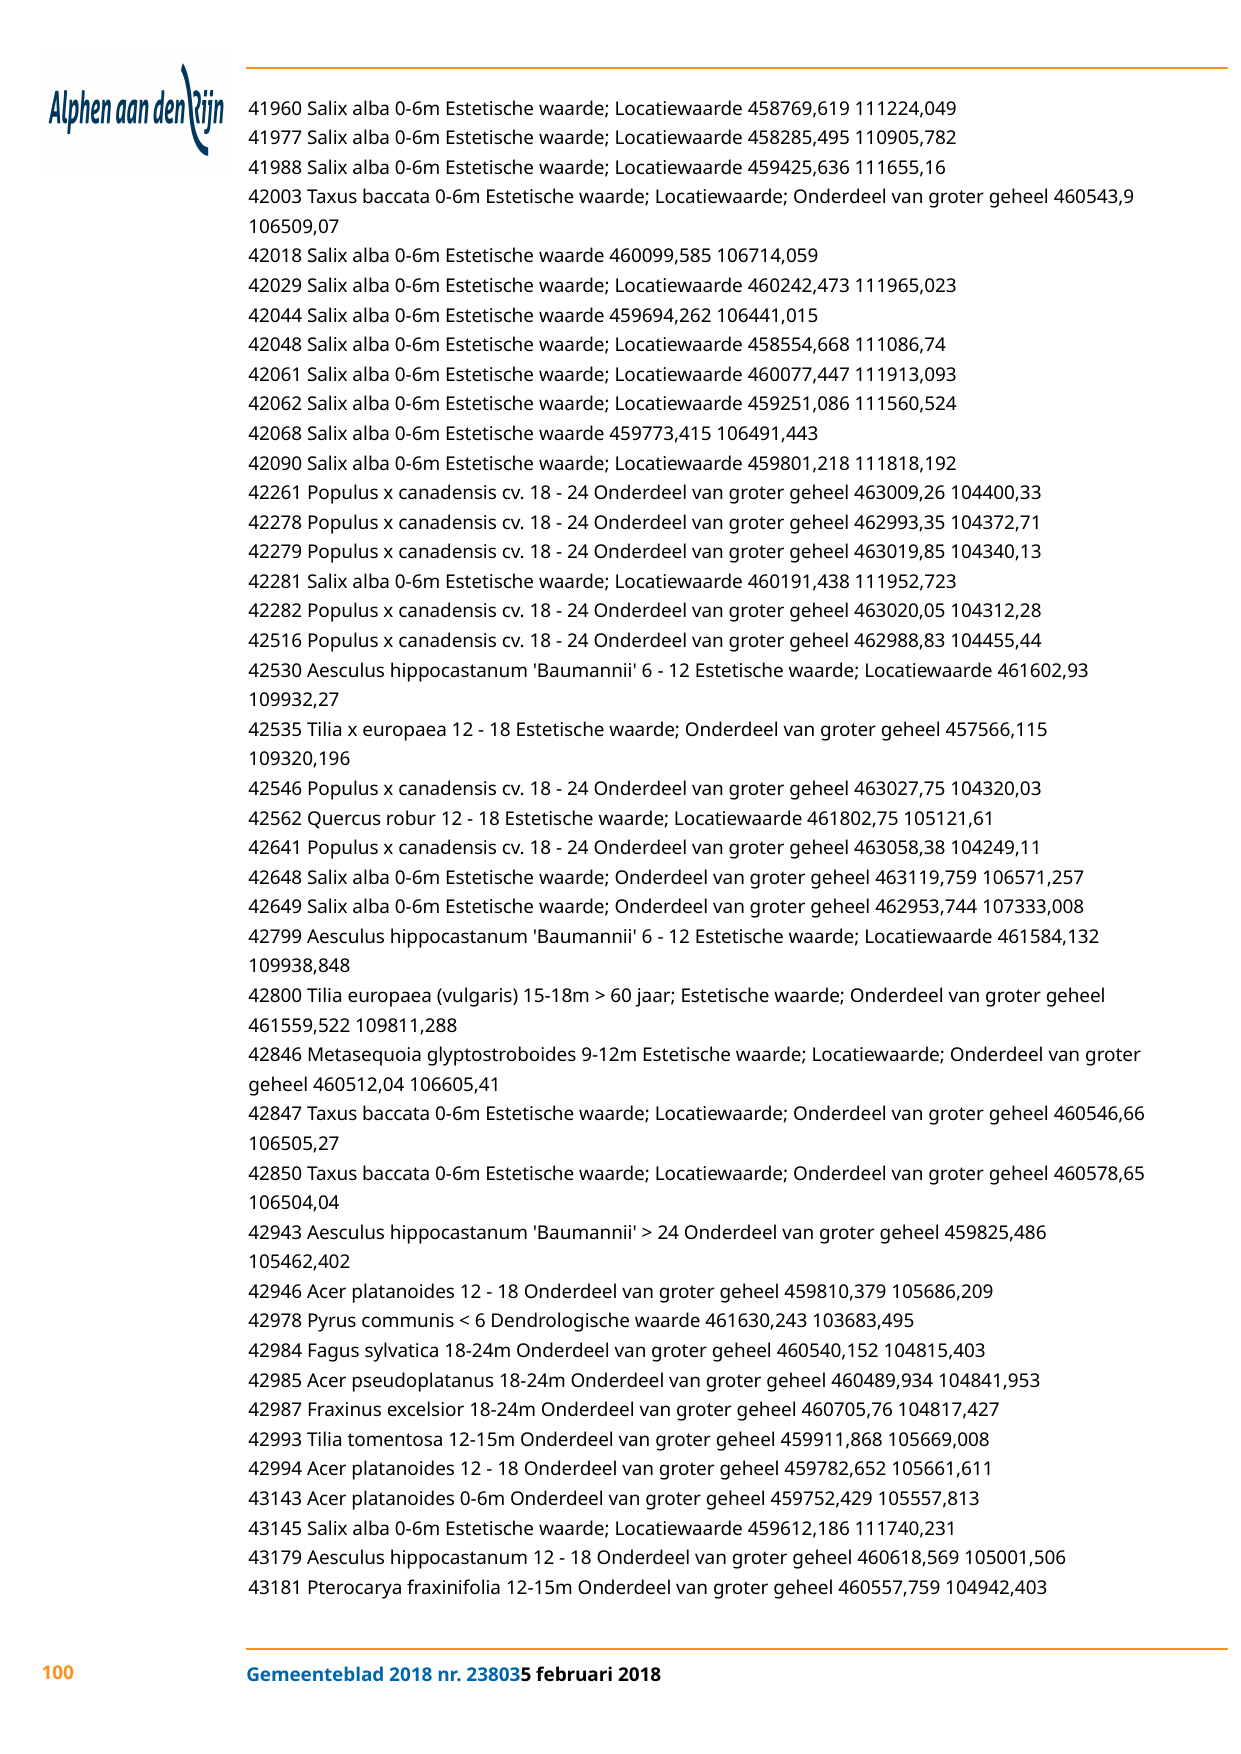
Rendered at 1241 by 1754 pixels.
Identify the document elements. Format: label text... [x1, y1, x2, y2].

text 42984 Fagus sylvatica 18-24m Onderdeel van groter geheel 460540,152 104815,403 [248, 1337, 1152, 1363]
text 42090 Salix alba 0-6m Estetische waarde; Locatiewaarde 459801,218 111818,192 [248, 450, 1152, 476]
text 41977 Salix alba 0-6m Estetische waarde; Locatiewaarde 458285,495 110905,782 [248, 124, 1152, 150]
text 41988 Salix alba 0-6m Estetische waarde; Locatiewaarde 459425,636 111655,16 [248, 154, 1152, 180]
text 42850 Taxus baccata 0-6m Estetische waarde; Locatiewaarde; Onderdeel van groter geheel 460578,65 106504,04 [248, 1160, 1152, 1215]
text 42282 Populus x canadensis cv. 18 - 24 Onderdeel van groter geheel 463020,05 104312,28 [248, 598, 1152, 623]
text 42044 Salix alba 0-6m Estetische waarde 459694,262 106441,015 [248, 302, 1152, 328]
text 42649 Salix alba 0-6m Estetische waarde; Onderdeel van groter geheel 462953,744 107333,008 [248, 893, 1152, 919]
text 42943 Aesculus hippocastanum 'Baumannii' > 24 Onderdeel van groter geheel 459825,486 105462,402 [248, 1219, 1152, 1274]
text 42029 Salix alba 0-6m Estetische waarde; Locatiewaarde 460242,473 111965,023 [248, 272, 1152, 298]
text 42799 Aesculus hippocastanum 'Baumannii' 6 - 12 Estetische waarde; Locatiewaarde 461584,132 109938,848 [248, 923, 1152, 978]
text 42987 Fraxinus excelsior 18-24m Onderdeel van groter geheel 460705,76 104817,427 [248, 1396, 1152, 1422]
text 42846 Metasequoia glyptostroboides 9-12m Estetische waarde; Locatiewaarde; Onderdeel van groter geheel 460512,04 106605,41 [248, 1041, 1152, 1097]
text 42062 Salix alba 0-6m Estetische waarde; Locatiewaarde 459251,086 111560,524 [248, 391, 1152, 416]
text 43143 Acer platanoides 0-6m Onderdeel van groter geheel 459752,429 105557,813 [248, 1485, 1152, 1511]
text 42985 Acer pseudoplatanus 18-24m Onderdeel van groter geheel 460489,934 104841,953 [248, 1367, 1152, 1393]
text 42800 Tilia europaea (vulgaris) 15-18m > 60 jaar; Estetische waarde; Onderdeel van groter geheel 461559,522 109811,288 [248, 982, 1152, 1038]
picture [41, 47, 231, 172]
text 43145 Salix alba 0-6m Estetische waarde; Locatiewaarde 459612,186 111740,231 [248, 1515, 1152, 1541]
text 42546 Populus x canadensis cv. 18 - 24 Onderdeel van groter geheel 463027,75 104320,03 [248, 775, 1152, 801]
text 42994 Acer platanoides 12 - 18 Onderdeel van groter geheel 459782,652 105661,611 [248, 1456, 1152, 1481]
text 42978 Pyrus communis < 6 Dendrologische waarde 461630,243 103683,495 [248, 1308, 1152, 1333]
text 42648 Salix alba 0-6m Estetische waarde; Onderdeel van groter geheel 463119,759 106571,257 [248, 864, 1152, 890]
text 42562 Quercus robur 12 - 18 Estetische waarde; Locatiewaarde 461802,75 105121,61 [248, 805, 1152, 831]
text 42281 Salix alba 0-6m Estetische waarde; Locatiewaarde 460191,438 111952,723 [248, 568, 1152, 594]
text 42641 Populus x canadensis cv. 18 - 24 Onderdeel van groter geheel 463058,38 104249,11 [248, 834, 1152, 860]
text 42279 Populus x canadensis cv. 18 - 24 Onderdeel van groter geheel 463019,85 104340,13 [248, 538, 1152, 564]
text 42530 Aesculus hippocastanum 'Baumannii' 6 - 12 Estetische waarde; Locatiewaarde 461602,93 109932,27 [248, 657, 1152, 712]
text 43181 Pterocarya fraxinifolia 12-15m Onderdeel van groter geheel 460557,759 104942,403 [248, 1574, 1152, 1600]
text 42946 Acer platanoides 12 - 18 Onderdeel van groter geheel 459810,379 105686,209 [248, 1278, 1152, 1304]
text 42535 Tilia x europaea 12 - 18 Estetische waarde; Onderdeel van groter geheel 457566,115 109320,196 [248, 716, 1152, 771]
text 42278 Populus x canadensis cv. 18 - 24 Onderdeel van groter geheel 462993,35 104372,71 [248, 509, 1152, 535]
text 42018 Salix alba 0-6m Estetische waarde 460099,585 106714,059 [248, 243, 1152, 268]
text 42068 Salix alba 0-6m Estetische waarde 459773,415 106491,443 [248, 420, 1152, 446]
text 42061 Salix alba 0-6m Estetische waarde; Locatiewaarde 460077,447 111913,093 [248, 361, 1152, 387]
text 42993 Tilia tomentosa 12-15m Onderdeel van groter geheel 459911,868 105669,008 [248, 1426, 1152, 1452]
text 41960 Salix alba 0-6m Estetische waarde; Locatiewaarde 458769,619 111224,049 [248, 95, 1152, 121]
text 42003 Taxus baccata 0-6m Estetische waarde; Locatiewaarde; Onderdeel van groter geheel 460543,9 106509,07 [248, 183, 1152, 239]
text 42261 Populus x canadensis cv. 18 - 24 Onderdeel van groter geheel 463009,26 104400,33 [248, 479, 1152, 505]
text 42847 Taxus baccata 0-6m Estetische waarde; Locatiewaarde; Onderdeel van groter geheel 460546,66 106505,27 [248, 1101, 1152, 1156]
text 42048 Salix alba 0-6m Estetische waarde; Locatiewaarde 458554,668 111086,74 [248, 331, 1152, 357]
text 43179 Aesculus hippocastanum 12 - 18 Onderdeel van groter geheel 460618,569 105001,506 [248, 1544, 1152, 1570]
text 42516 Populus x canadensis cv. 18 - 24 Onderdeel van groter geheel 462988,83 104455,44 [248, 627, 1152, 653]
